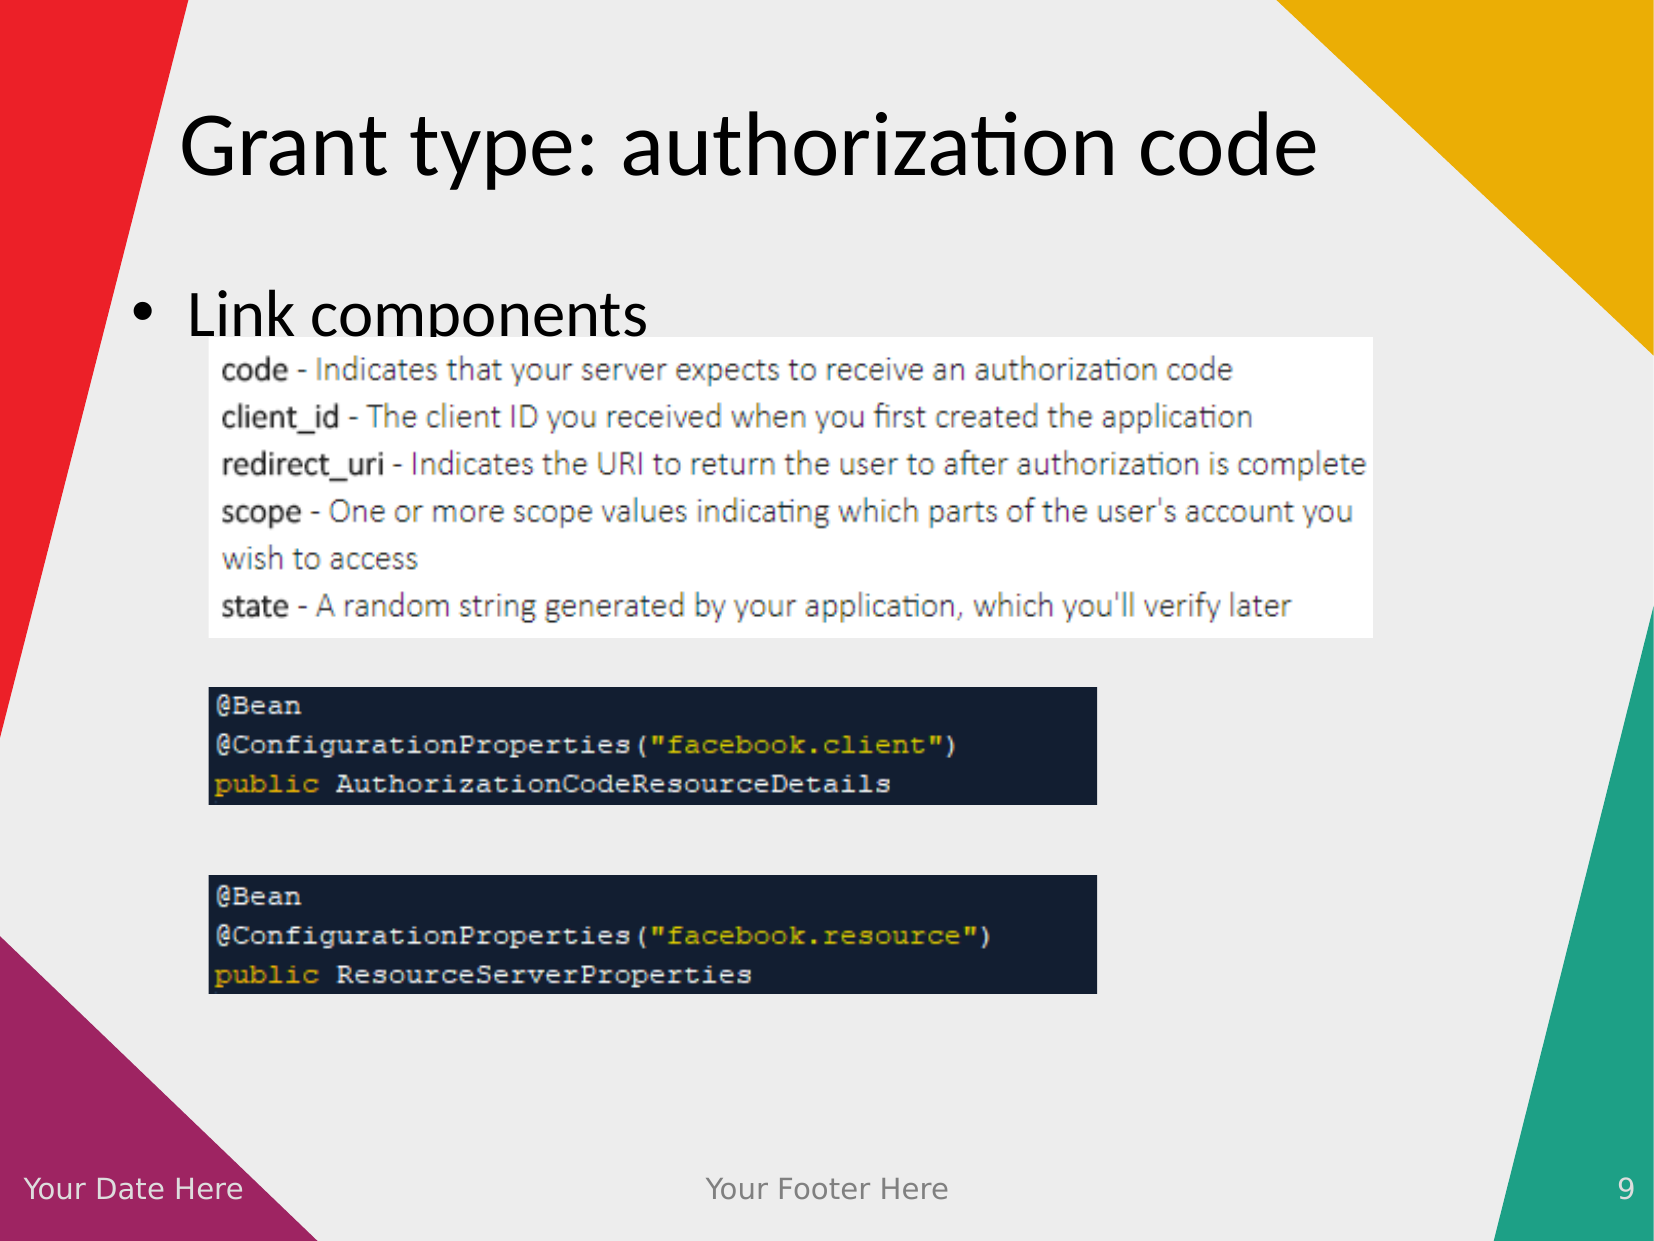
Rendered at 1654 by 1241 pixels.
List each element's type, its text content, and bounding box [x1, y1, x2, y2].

picture [208, 687, 1098, 805]
list Link components [115, 262, 1466, 1005]
picture [208, 875, 1098, 994]
title Grant type: authorization code [75, 45, 1426, 233]
picture [208, 337, 1373, 638]
